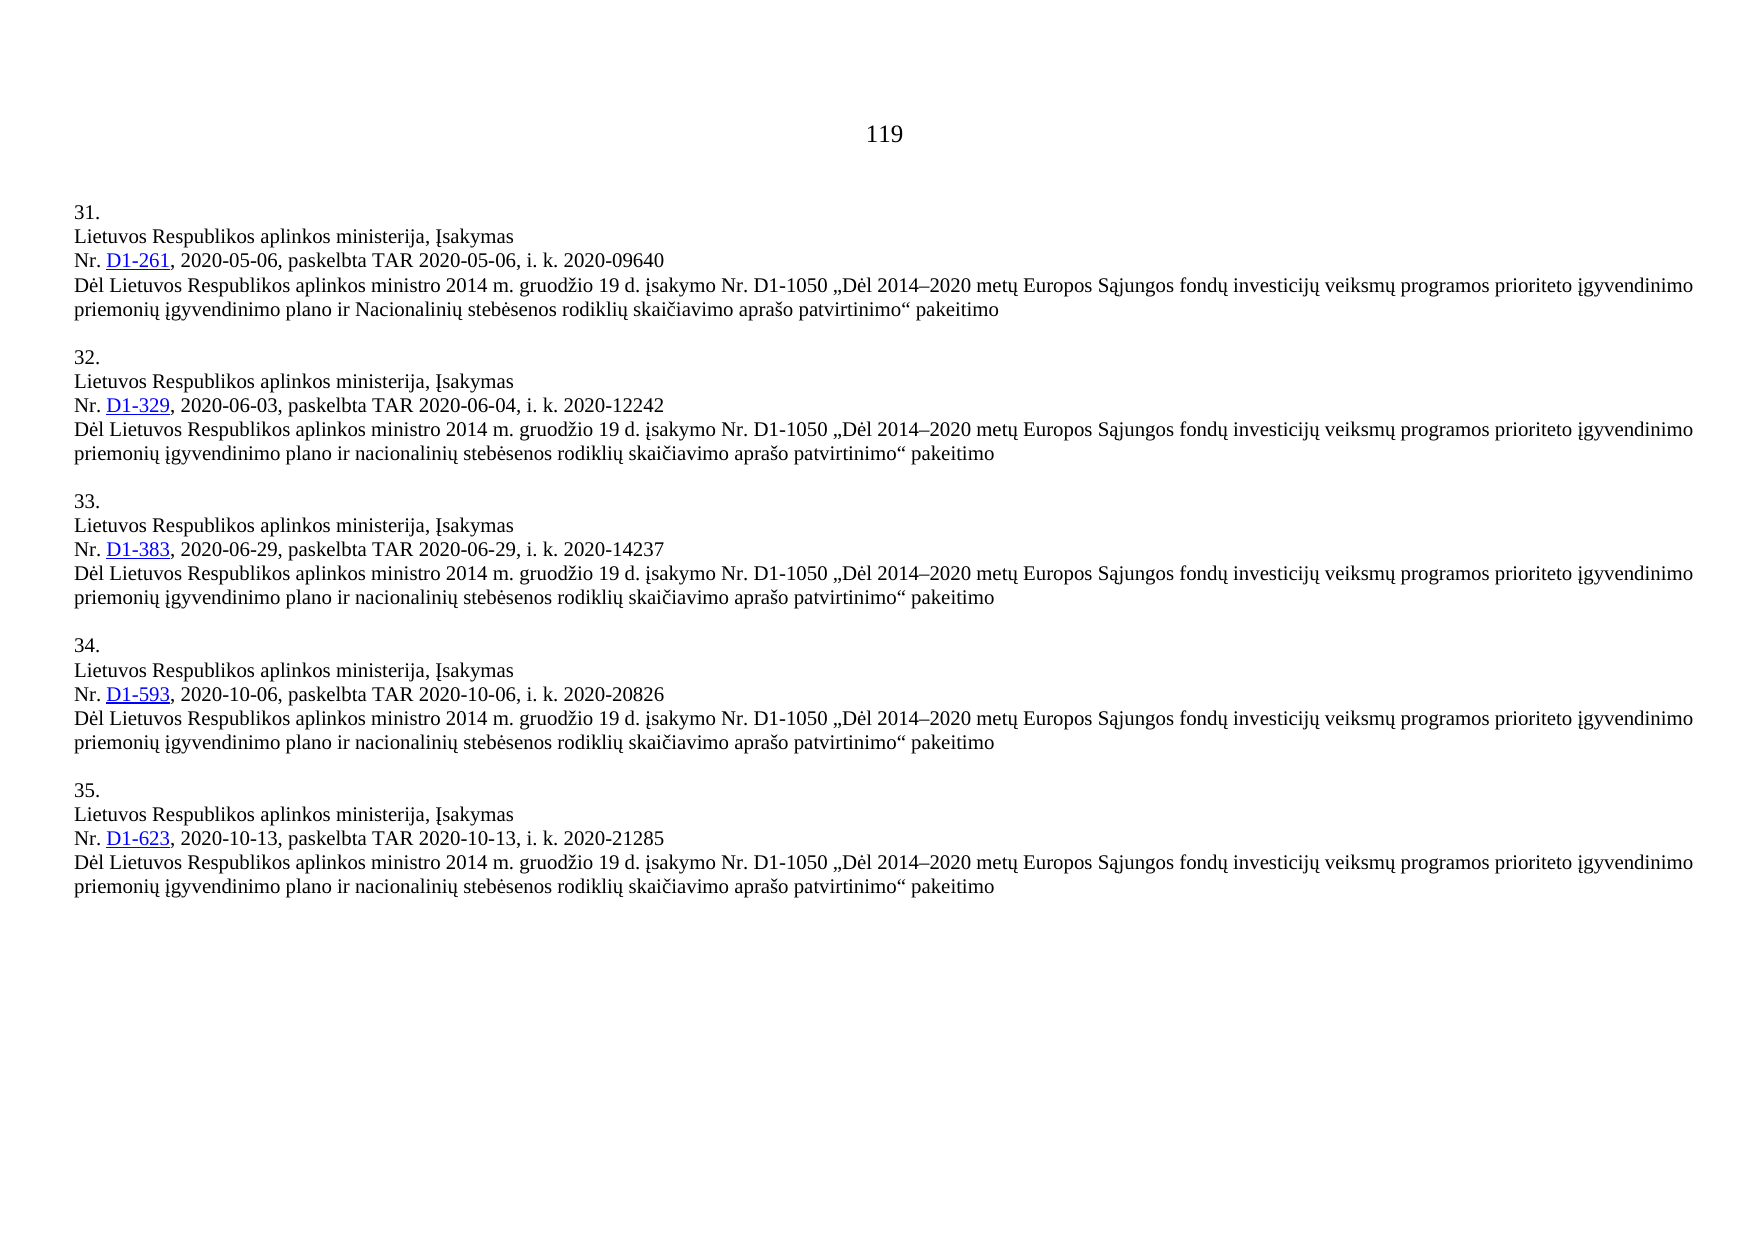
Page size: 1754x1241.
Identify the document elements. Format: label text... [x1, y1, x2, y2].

text Dėl Lietuvos Respublikos aplinkos ministro 2014 m. gruodžio 19 d. įsakymo Nr. D1-1050 „Dėl 2014–2020 metų Europos Sąjungos fondų investicijų veiksmų programos prioriteto įgyvendinimo priemonių įgyvendinimo plano ir nacionalinių stebėsenos rodiklių skaičiavimo aprašo patvirtinimo“ pakeitimo [74, 561, 1695, 609]
text 31. [74, 200, 1695, 224]
text Nr. D1-383, 2020-06-29, paskelbta TAR 2020-06-29, i. k. 2020-14237 [74, 537, 1695, 561]
text Dėl Lietuvos Respublikos aplinkos ministro 2014 m. gruodžio 19 d. įsakymo Nr. D1-1050 „Dėl 2014–2020 metų Europos Sąjungos fondų investicijų veiksmų programos prioriteto įgyvendinimo priemonių įgyvendinimo plano ir nacionalinių stebėsenos rodiklių skaičiavimo aprašo patvirtinimo“ pakeitimo [74, 706, 1695, 754]
text 32. [74, 345, 1695, 369]
text Lietuvos Respublikos aplinkos ministerija, Įsakymas [74, 369, 1695, 393]
text Lietuvos Respublikos aplinkos ministerija, Įsakymas [74, 657, 1695, 682]
text Lietuvos Respublikos aplinkos ministerija, Įsakymas [74, 802, 1695, 826]
text Nr. D1-593, 2020-10-06, paskelbta TAR 2020-10-06, i. k. 2020-20826 [74, 682, 1695, 706]
text Dėl Lietuvos Respublikos aplinkos ministro 2014 m. gruodžio 19 d. įsakymo Nr. D1-1050 „Dėl 2014–2020 metų Europos Sąjungos fondų investicijų veiksmų programos prioriteto įgyvendinimo priemonių įgyvendinimo plano ir Nacionalinių stebėsenos rodiklių skaičiavimo aprašo patvirtinimo“ pakeitimo [74, 272, 1695, 321]
text 33. [74, 489, 1695, 513]
text Lietuvos Respublikos aplinkos ministerija, Įsakymas [74, 224, 1695, 248]
text 35. [74, 778, 1695, 802]
text Dėl Lietuvos Respublikos aplinkos ministro 2014 m. gruodžio 19 d. įsakymo Nr. D1-1050 „Dėl 2014–2020 metų Europos Sąjungos fondų investicijų veiksmų programos prioriteto įgyvendinimo priemonių įgyvendinimo plano ir nacionalinių stebėsenos rodiklių skaičiavimo aprašo patvirtinimo“ pakeitimo [74, 417, 1695, 465]
text Nr. D1-329, 2020-06-03, paskelbta TAR 2020-06-04, i. k. 2020-12242 [74, 393, 1695, 417]
text Nr. D1-623, 2020-10-13, paskelbta TAR 2020-10-13, i. k. 2020-21285 [74, 826, 1695, 850]
text Nr. D1-261, 2020-05-06, paskelbta TAR 2020-05-06, i. k. 2020-09640 [74, 248, 1695, 272]
text Dėl Lietuvos Respublikos aplinkos ministro 2014 m. gruodžio 19 d. įsakymo Nr. D1-1050 „Dėl 2014–2020 metų Europos Sąjungos fondų investicijų veiksmų programos prioriteto įgyvendinimo priemonių įgyvendinimo plano ir nacionalinių stebėsenos rodiklių skaičiavimo aprašo patvirtinimo“ pakeitimo [74, 850, 1695, 898]
text 34. [74, 633, 1695, 657]
text Lietuvos Respublikos aplinkos ministerija, Įsakymas [74, 513, 1695, 537]
